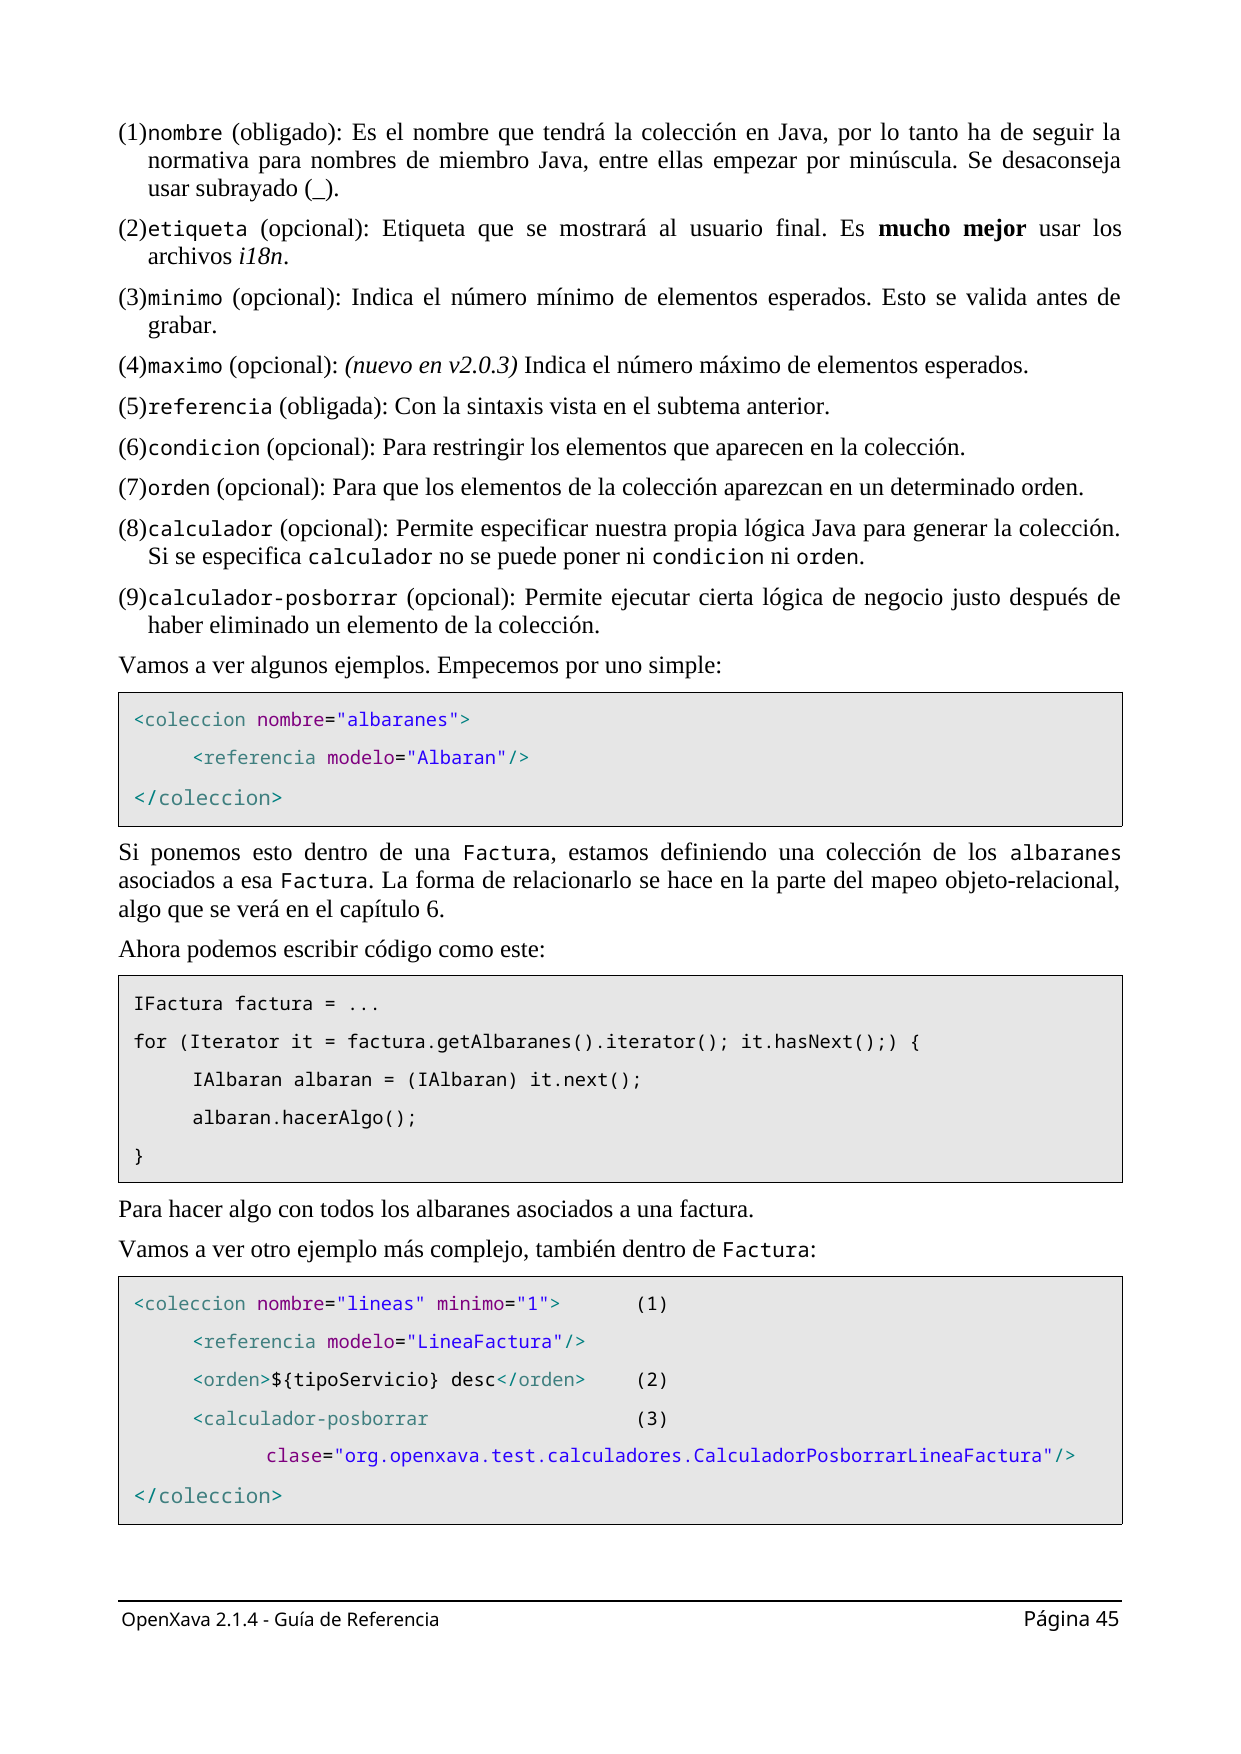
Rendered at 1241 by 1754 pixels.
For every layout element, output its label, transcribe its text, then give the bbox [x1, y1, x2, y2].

text <orden>${tipoServicio} desc</orden> (2) [119, 1352, 1122, 1390]
list minimo (opcional): Indica el número mínimo de elementos esperados. Esto se valida antes de grabar. [118, 283, 1122, 339]
list condicion (opcional): Para restringir los elementos que aparecen en la colección. [118, 433, 1122, 461]
text Ahora podemos escribir código como este: [118, 935, 1122, 963]
text clase="org.openxava.test.calculadores.CalculadorPosborrarLineaFactura"/> [119, 1428, 1122, 1466]
text } [119, 1127, 1122, 1182]
text albaran.hacerAlgo(); [119, 1089, 1122, 1127]
list orden (opcional): Para que los elementos de la colección aparezcan en un determinado orden. [118, 473, 1122, 502]
text </coleccion> [119, 768, 1122, 826]
text </coleccion> [119, 1466, 1122, 1524]
list nombre (obligado): Es el nombre que tendrá la colección en Java, por lo tanto ha de seguir la normativa para nombres de miembro Java, entre ellas empezar por minúscula. Se desaconseja usar subrayado (_). [118, 118, 1122, 202]
list etiqueta (opcional): Etiqueta que se mostrará al usuario final. Es mucho mejor usar los archivos i18n. [118, 214, 1122, 270]
list calculador (opcional): Permite especificar nuestra propia lógica Java para generar la colección. Si se especifica calculador no se puede poner ni condicion ni orden. [118, 514, 1122, 571]
text <calculador-posborrar (3) [119, 1390, 1122, 1428]
text Para hacer algo con todos los albaranes asociados a una factura. [118, 1195, 1122, 1223]
text <coleccion nombre="albaranes"> [119, 693, 1122, 730]
text <coleccion nombre="lineas" minimo="1"> (1) [119, 1277, 1122, 1314]
text Vamos a ver otro ejemplo más complejo, también dentro de Factura: [118, 1235, 1122, 1263]
text <referencia modelo="Albaran"/> [119, 730, 1122, 768]
text Vamos a ver algunos ejemplos. Empecemos por uno simple: [118, 651, 1122, 679]
list maximo (opcional): (nuevo en v2.0.3) Indica el número máximo de elementos esperados. [118, 351, 1122, 379]
text <referencia modelo="LineaFactura"/> [119, 1314, 1122, 1352]
text for (Iterator it = factura.getAlbaranes().iterator(); it.hasNext();) { [119, 1013, 1122, 1051]
text IAlbaran albaran = (IAlbaran) it.next(); [119, 1051, 1122, 1089]
text IFactura factura = ... [119, 976, 1122, 1013]
text Si ponemos esto dentro de una Factura, estamos definiendo una colección de los albaranes asociados a esa Factura. La forma de relacionarlo se hace en la parte del mapeo objeto-relacional, algo que se verá en el capítulo 6. [118, 838, 1122, 922]
list referencia (obligada): Con la sintaxis vista en el subtema anterior. [118, 392, 1122, 420]
list calculador-posborrar (opcional): Permite ejecutar cierta lógica de negocio justo después de haber eliminado un elemento de la colección. [118, 583, 1122, 639]
